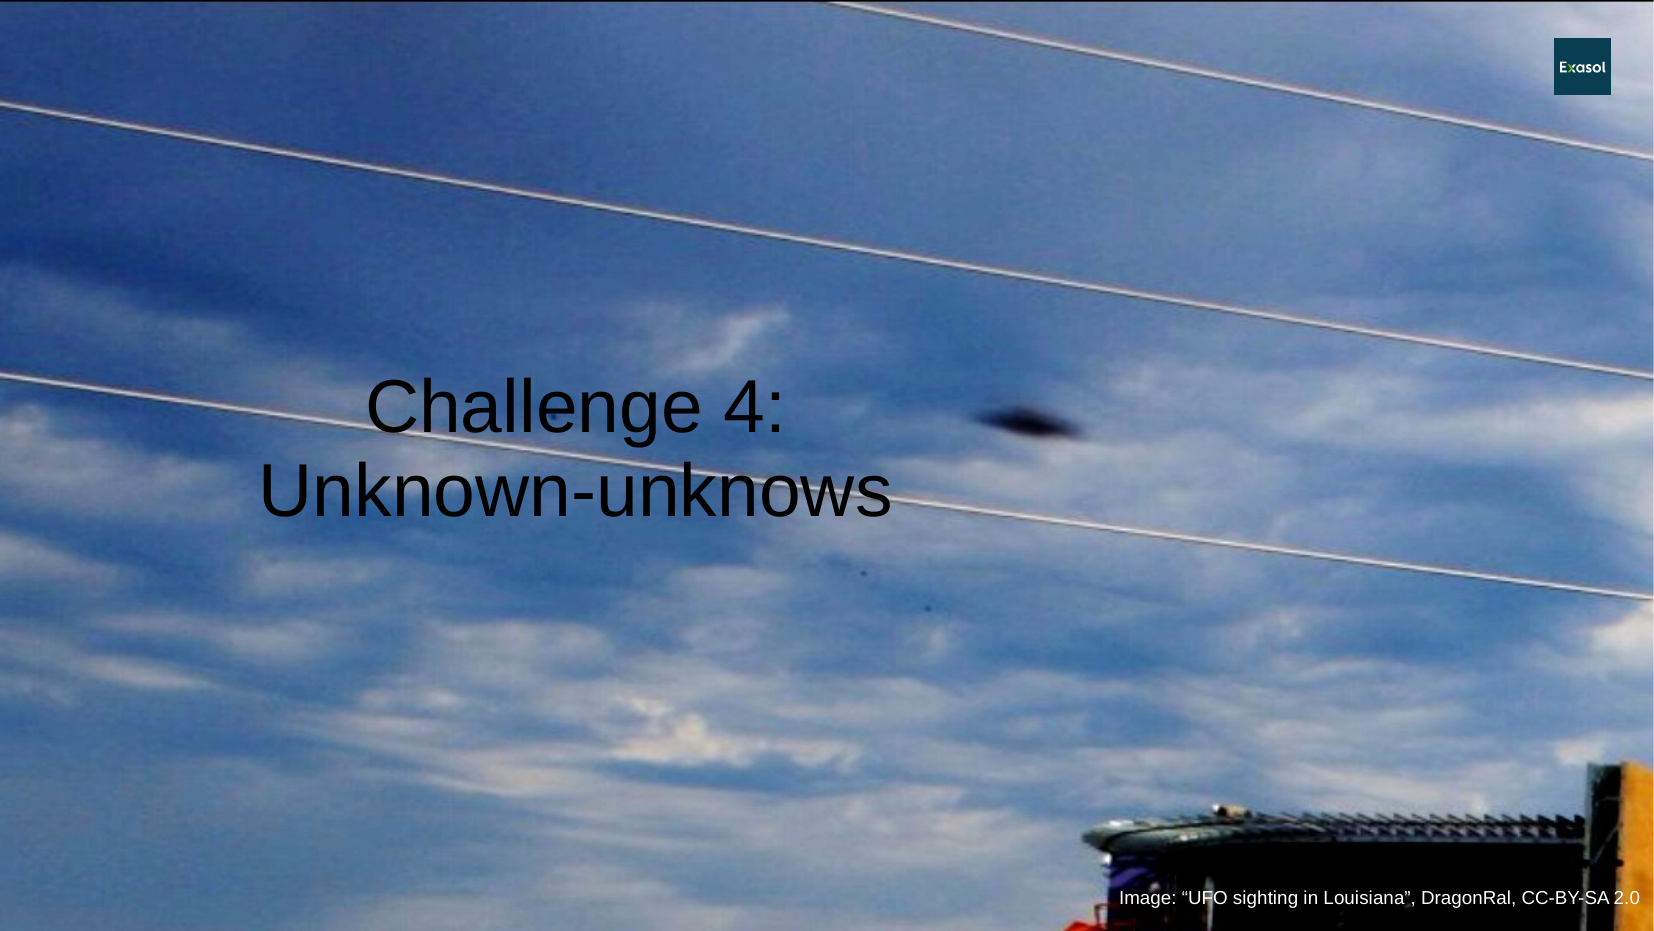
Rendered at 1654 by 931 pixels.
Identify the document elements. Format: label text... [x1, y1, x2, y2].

picture [0, 0, 1654, 931]
subtitle Challenge 4: Unknown-unknows [159, 307, 993, 591]
text_box Image: “UFO sighting in Louisiana”, DragonRal, CC-BY-SA 2.0 [1104, 880, 1654, 931]
